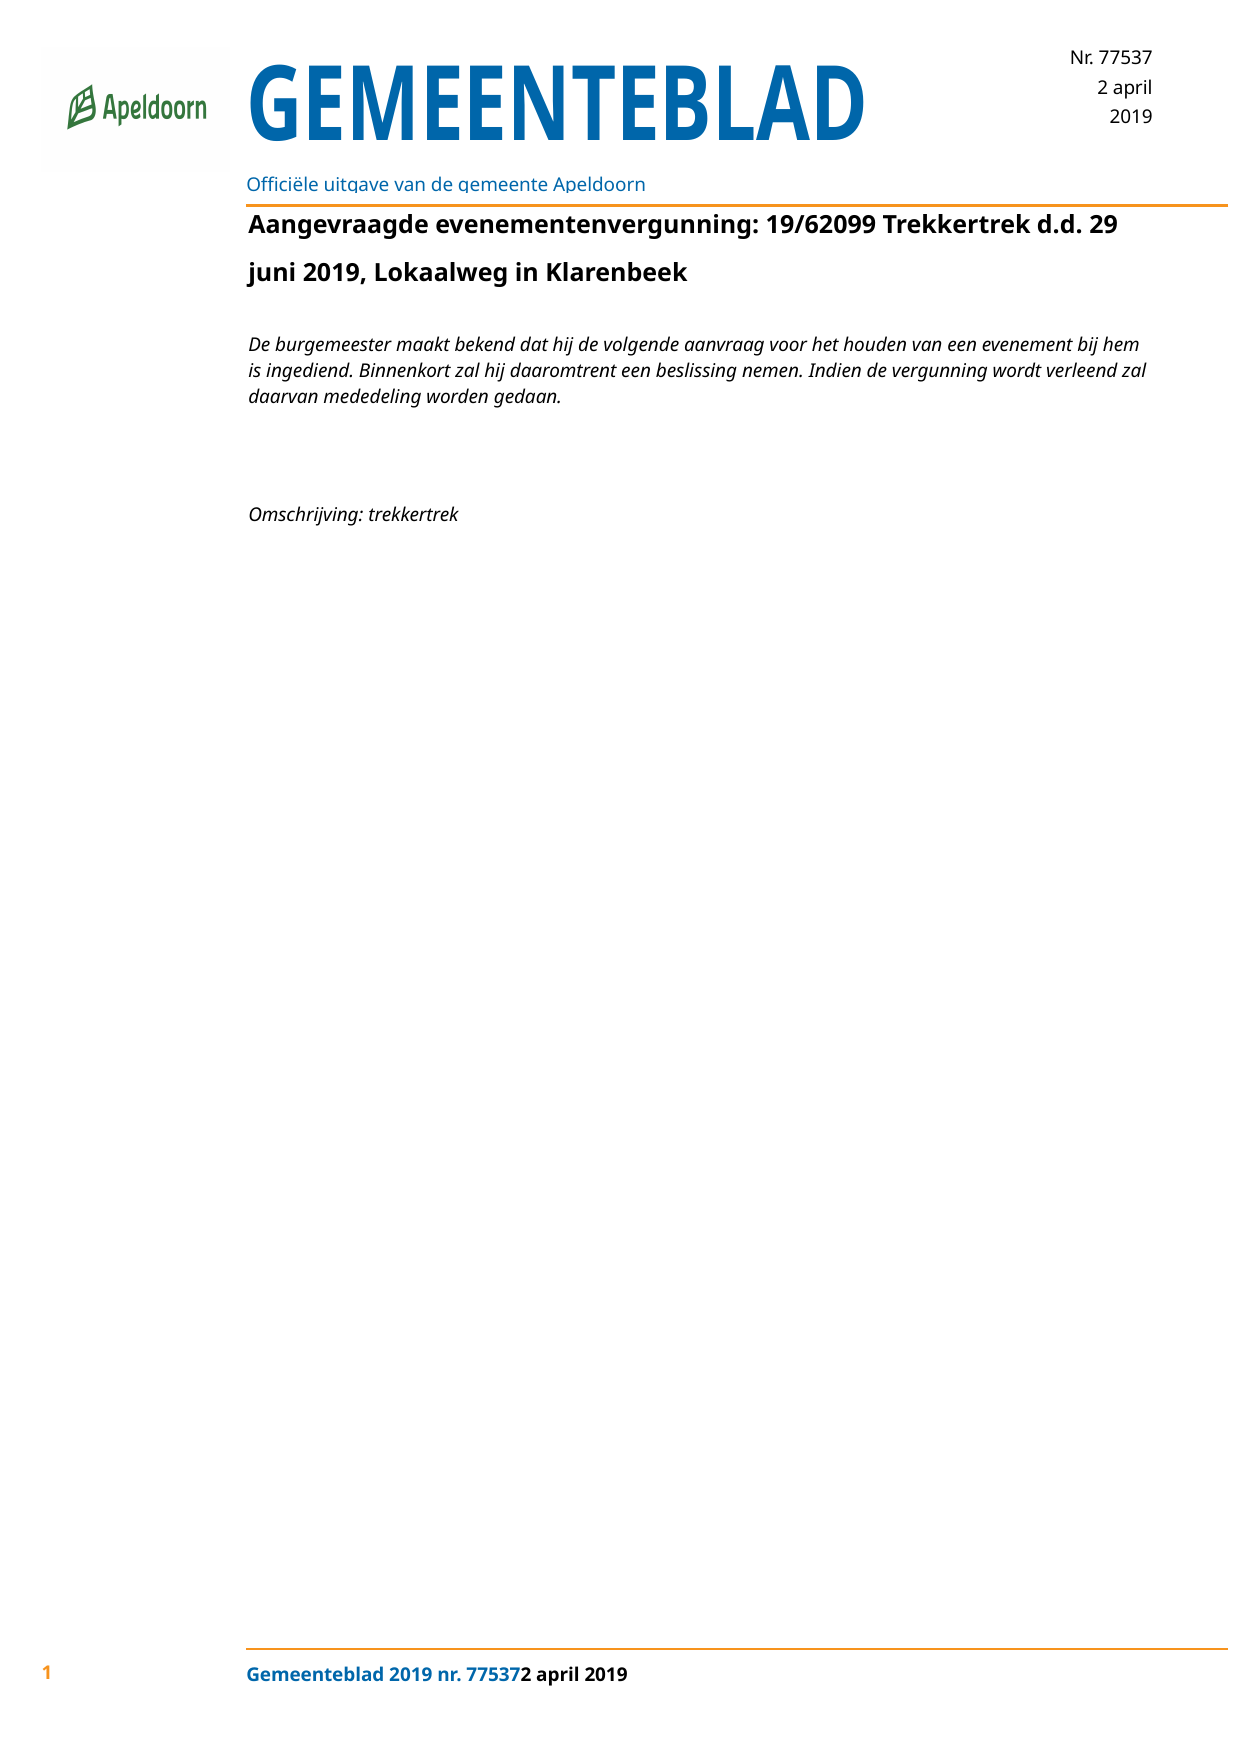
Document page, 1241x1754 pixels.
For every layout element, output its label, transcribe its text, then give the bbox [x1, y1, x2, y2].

text De burgemeester maakt bekend dat hij de volgende aanvraag voor het houden van een evenement bij hem is ingediend. Binnenkort zal hij daaromtrent een beslissing nemen. Indien de vergunning wordt verleend zal daarvan mededeling worden gedaan. [248, 331, 1152, 409]
text Aangevraagde evenementenvergunning: 19/62099 Trekkertrek d.d. 29 juni 2019, Lokaalweg in Klarenbeek [248, 207, 1152, 288]
text Omschrijving: trekkertrek [248, 501, 1152, 526]
picture [41, 47, 231, 172]
